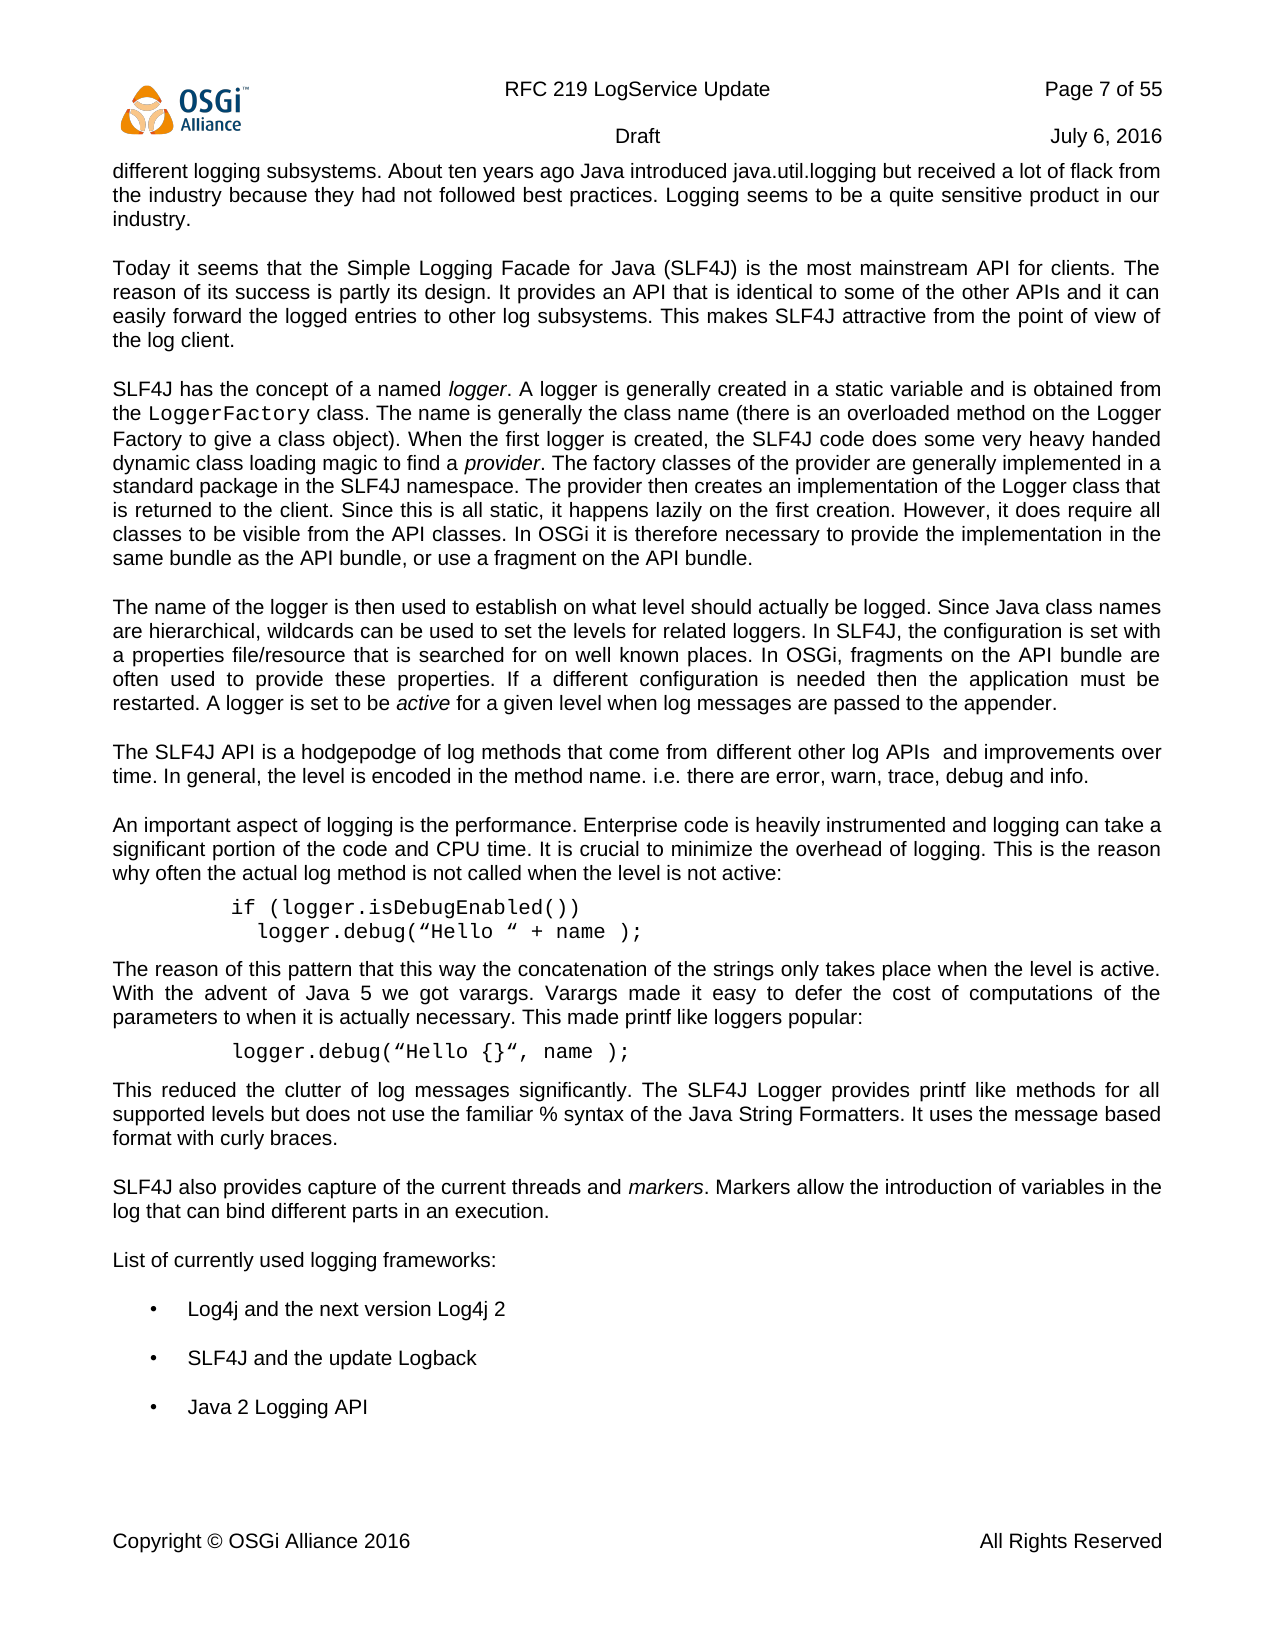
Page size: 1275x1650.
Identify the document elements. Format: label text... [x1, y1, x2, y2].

text List of currently used logging frameworks: [112, 1247, 1162, 1271]
list Log4j and the next version Log4j 2 [150, 1296, 1162, 1320]
text SLF4J also provides capture of the current threads and markers. Markers allow the introduction of variables in the log that can bind different parts in an execution. [112, 1174, 1162, 1222]
list SLF4J and the update Logback [150, 1345, 1162, 1369]
text logger.debug(“Hello {}“, name ); [172, 1041, 1162, 1065]
text logger.debug(“Hello “ + name ); [172, 921, 1162, 944]
text SLF4J has the concept of a named logger. A logger is generally created in a static variable and is obtained from the LoggerFactory class. The name is generally the class name (there is an overloaded method on the Logger Factory to give a class object). When the first logger is created, the SLF4J code does some very heavy handed dynamic class loading magic to find a provider. The factory classes of the provider are generally implemented in a standard package in the SLF4J namespace. The provider then creates an implementation of the Logger class that is returned to the client. Since this is all static, it happens lazily on the first creation. However, it does require all classes to be visible from the API classes. In OSGi it is therefore necessary to provide the implementation in the same bundle as the API bundle, or use a fragment on the API bundle. [112, 377, 1162, 570]
text Today it seems that the Simple Logging Facade for Java (SLF4J) is the most mainstream API for clients. The reason of its success is partly its design. It provides an API that is identical to some of the other APIs and it can easily forward the logged entries to other log subsystems. This makes SLF4J attractive from the point of view of the log client. [112, 256, 1162, 352]
text different logging subsystems. About ten years ago Java introduced java.util.logging but received a lot of flack from the industry because they had not followed best practices. Logging seems to be a quite sensitive product in our industry. [112, 159, 1162, 231]
text The reason of this pattern that this way the concatenation of the strings only takes place when the level is active. With the advent of Java 5 we got varargs. Varargs made it easy to defer the cost of computations of the parameters to when it is actually necessary. This made printf like loggers popular: [112, 957, 1162, 1029]
text The name of the logger is then used to establish on what level should actually be logged. Since Java class names are hierarchical, wildcards can be used to set the levels for related loggers. In SLF4J, the configuration is set with a properties file/resource that is searched for on well known places. In OSGi, fragments on the API bundle are often used to provide these properties. If a different configuration is needed then the application must be restarted. A logger is set to be active for a given level when log messages are passed to the appender. [112, 595, 1162, 715]
text This reduced the clutter of log messages significantly. The SLF4J Logger provides printf like methods for all supported levels but does not use the familiar % syntax of the Java String Formatters. It uses the message based format with curly braces. [112, 1078, 1162, 1149]
text The SLF4J API is a hodgepodge of log methods that come from different other log APIs and improvements over time. In general, the level is encoded in the method name. i.e. there are error, warn, trace, debug and info. [112, 740, 1162, 788]
picture [113, 78, 257, 142]
text if (logger.isDebugEnabled()) [172, 897, 1162, 921]
list Java 2 Logging API [150, 1394, 1162, 1418]
text An important aspect of logging is the performance. Enterprise code is heavily instrumented and logging can take a significant portion of the code and CPU time. It is crucial to minimize the overhead of logging. This is the reason why often the actual log method is not called when the level is not active: [112, 813, 1162, 885]
